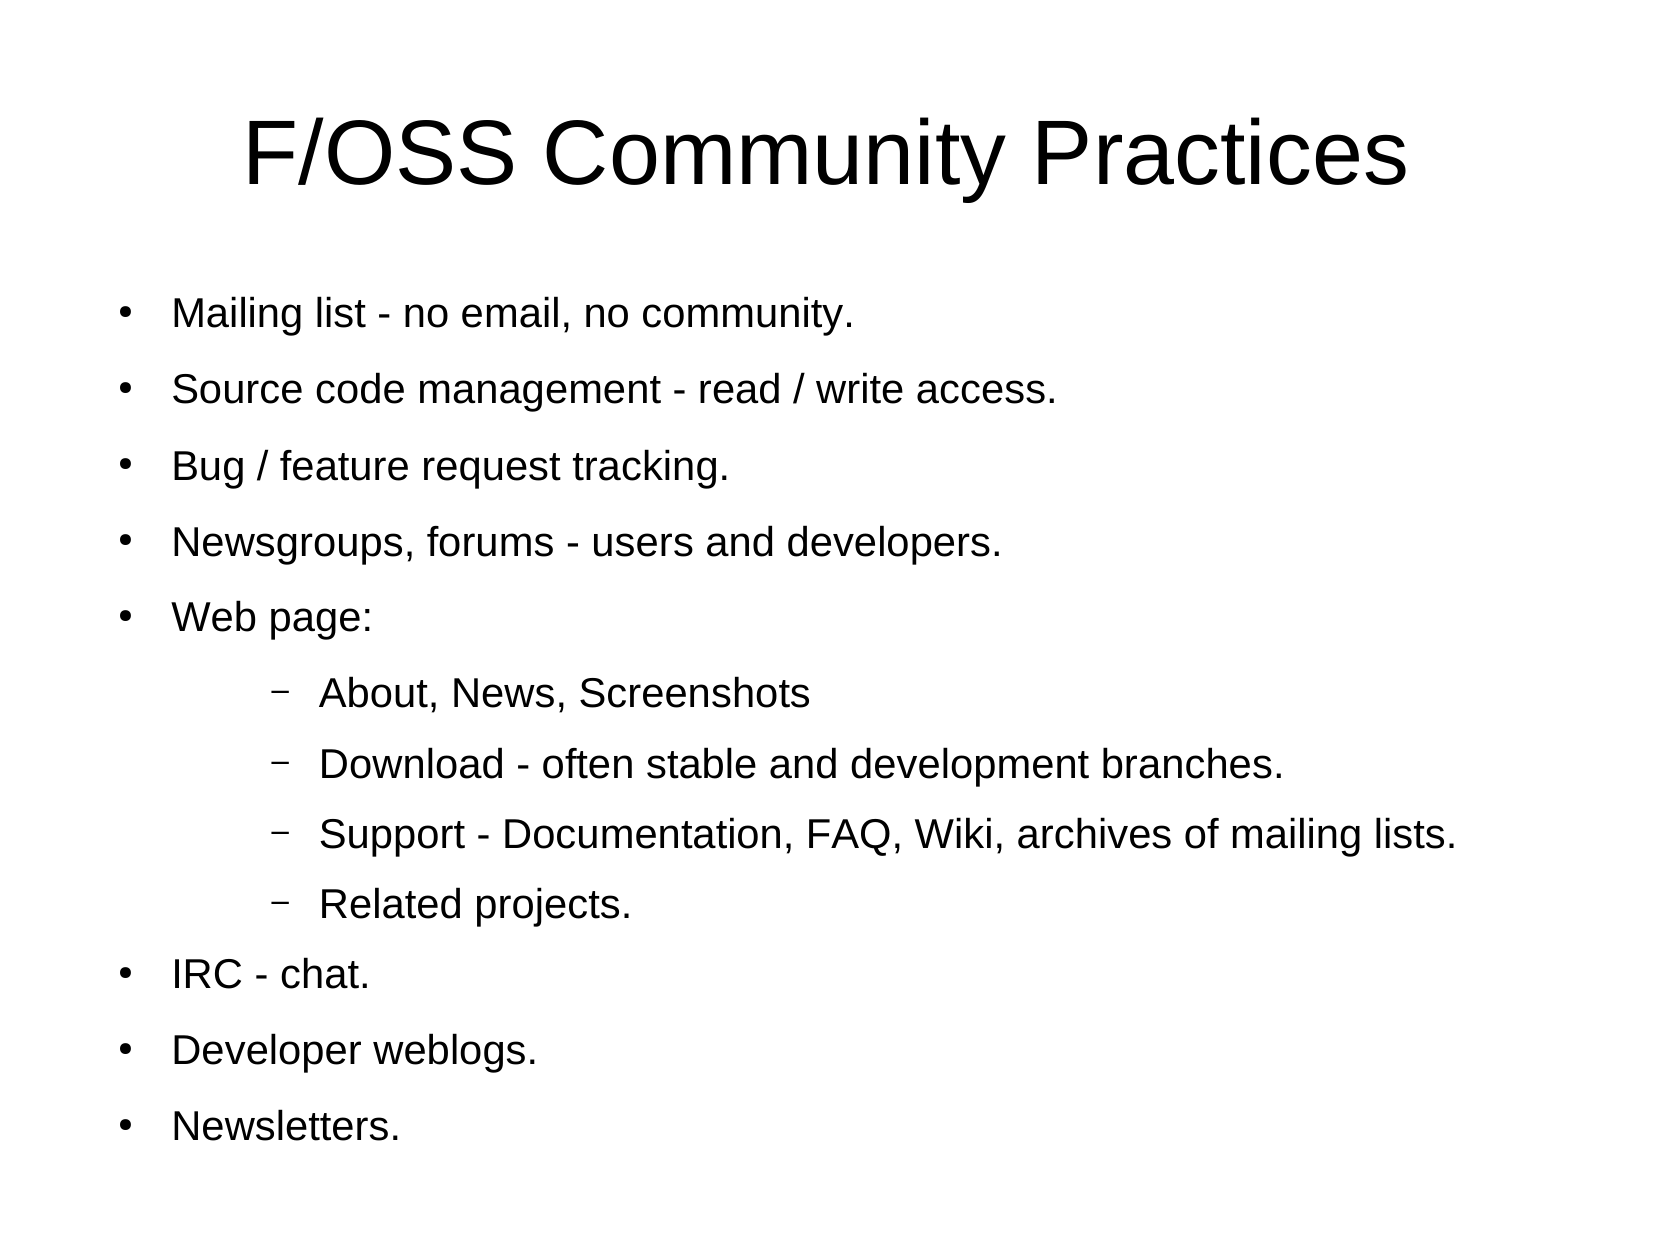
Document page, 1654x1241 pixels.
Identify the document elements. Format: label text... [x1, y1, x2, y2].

title F/OSS Community Practices [82, 49, 1571, 257]
list Mailing list - no email, no community. Source code management - read / write access. Bug / feature request tracking. Newsgroups, forums - users and developers. Web page: About, News, Screenshots Download - often stable and development branches. Support - Documentation, FAQ, Wiki, archives of mailing lists. Related projects. IRC - chat. Developer weblogs. Newsletters. [82, 290, 1571, 1150]
